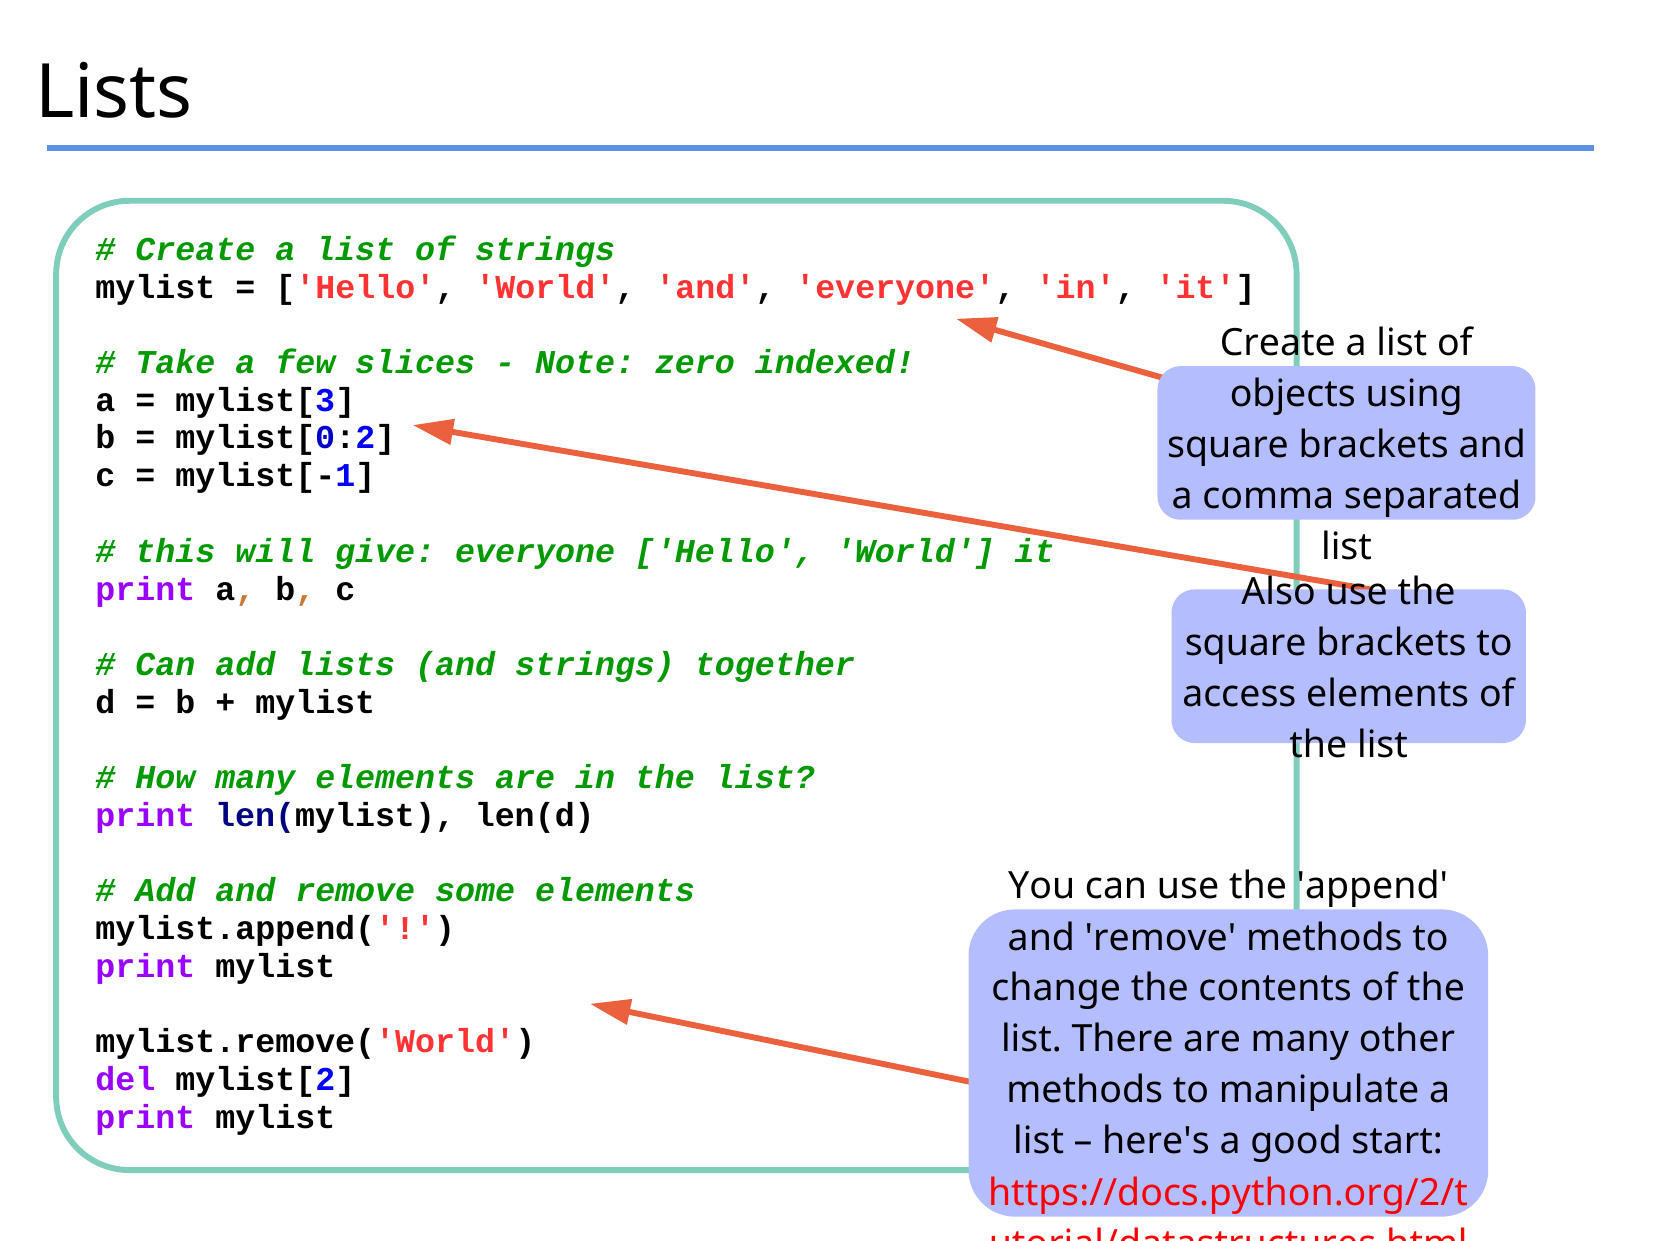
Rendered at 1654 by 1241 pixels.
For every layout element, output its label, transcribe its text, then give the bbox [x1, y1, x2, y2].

text_box Create a list of objects using square brackets and a comma separated list [1157, 366, 1536, 520]
text_box Also use the square brackets to access elements of the list [1171, 589, 1526, 744]
text_box # Create a list of strings mylist = ['Hello', 'World', 'and', 'everyone', 'in', 'it'] # Take a few slices - Note: zero indexed! a = mylist[3] b = mylist[0:2] c = mylist[-1] # this will give: everyone ['Hello', 'World'] it print a, b, c # Can add lists (and strings) together d = b + mylist # How many elements are in the list? print len(mylist), len(d) # Add and remove some elements mylist.append('!') print mylist mylist.remove('World') del mylist[2] print mylist [56, 200, 1297, 1171]
text_box You can use the 'append' and 'remove' methods to change the contents of the list. There are many other methods to manipulate a list – here's a good start: https://docs.python.org/2/tutorial/datastructures.html [968, 909, 1489, 1217]
title Lists [35, 29, 1217, 148]
